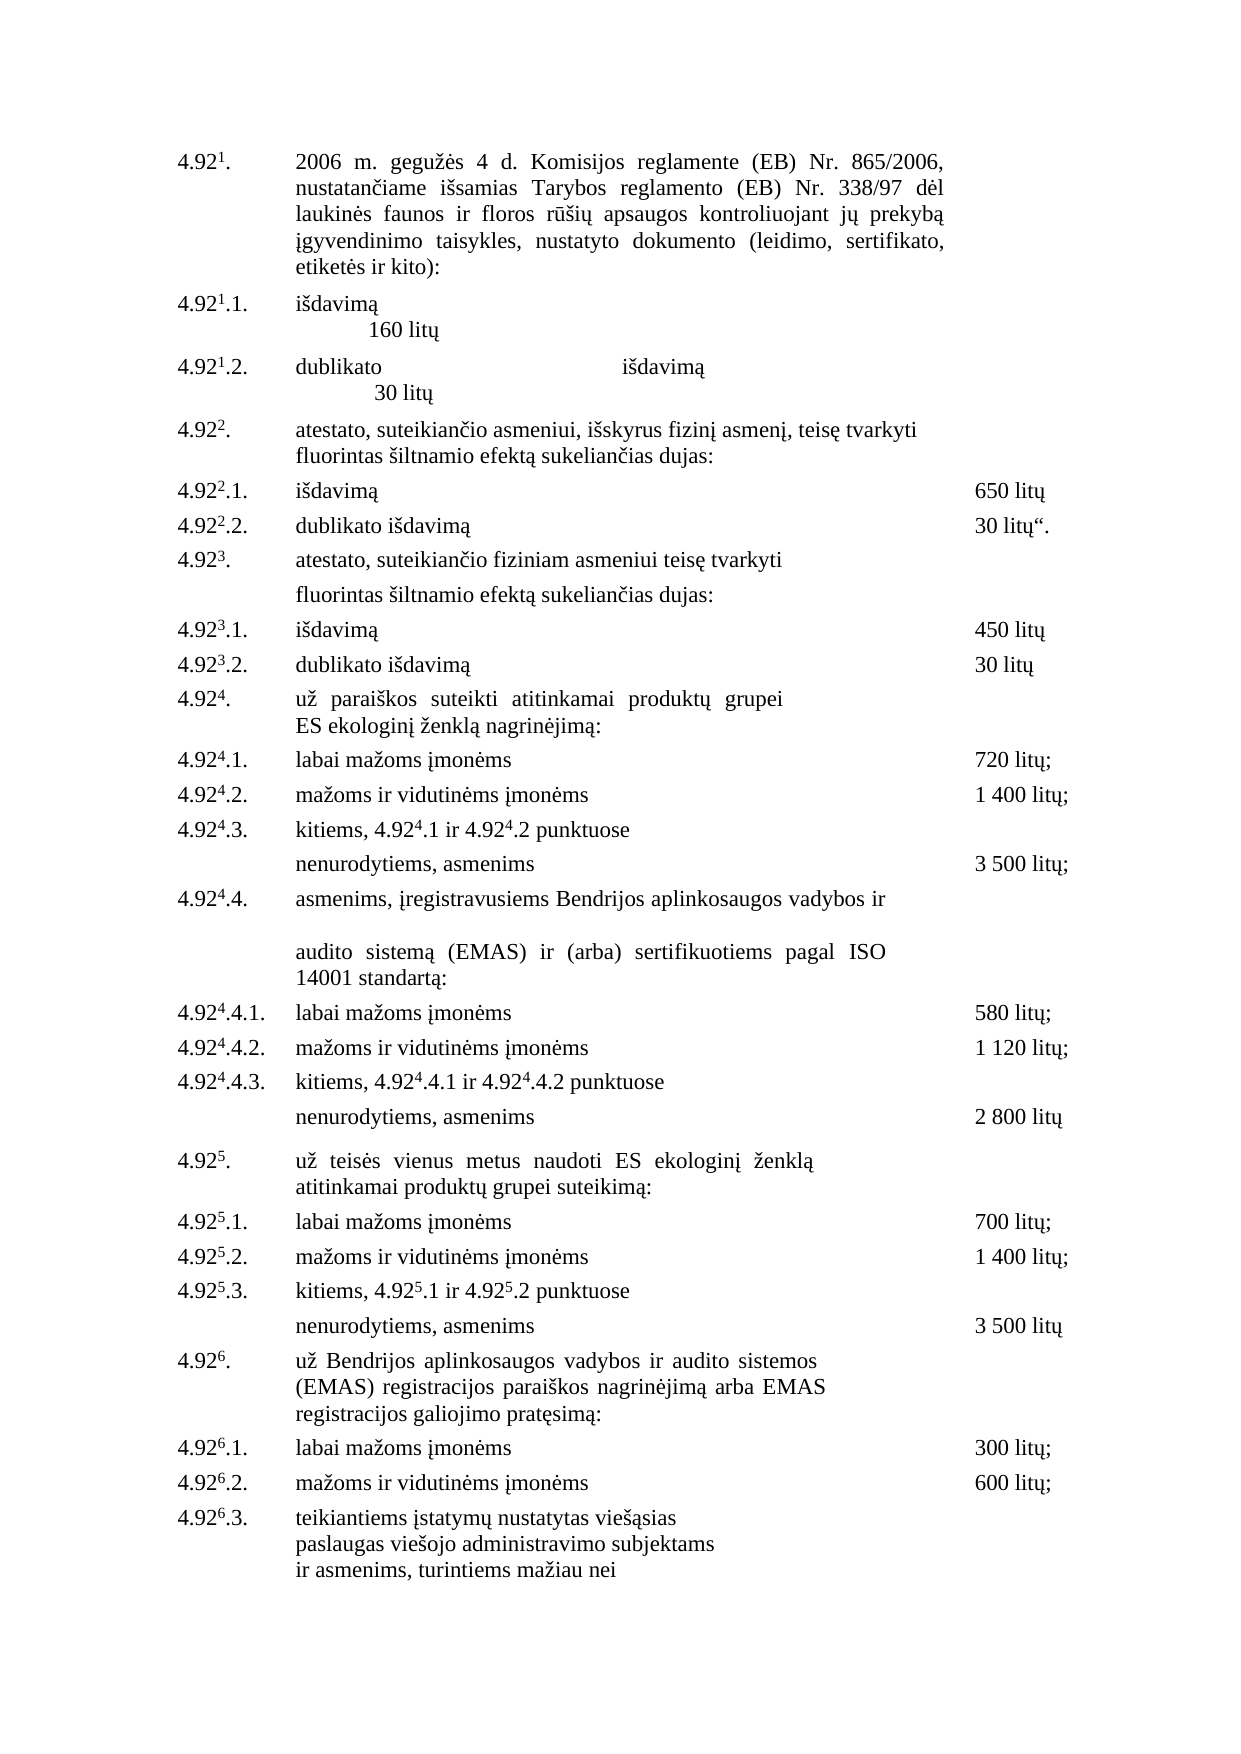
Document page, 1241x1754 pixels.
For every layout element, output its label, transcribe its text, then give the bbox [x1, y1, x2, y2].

text 4.922. atestato, suteikiančio asmeniui, išskyrus fizinį asmenį, teisę tvarkyti [177, 416, 1122, 442]
text 4.925. už teisės vienus metus naudoti ES ekologinį ženklą atitinkamai produktų grupei suteikimą: [177, 1138, 827, 1200]
text 4.923. atestato, suteikiančio fiziniam asmeniui teisę tvarkyti [177, 547, 1122, 573]
text 4.924.4.2. mažoms ir vidutinėms įmonėms 1 120 litų; [177, 1033, 1122, 1060]
text 4.924.2. mažoms ir vidutinėms įmonėms 1 400 litų; [177, 781, 1122, 807]
text 4.925.2. mažoms ir vidutinėms įmonėms 1 400 litų; [177, 1243, 1122, 1269]
text paslaugas viešojo administravimo subjektams [177, 1530, 1122, 1556]
text 4.925.1. labai mažoms įmonėms 700 litų; [177, 1208, 1122, 1234]
text fluorintas šiltnamio efektą sukeliančias dujas: [177, 442, 1122, 469]
text 4.923.1. išdavimą 450 litų [177, 616, 1122, 642]
text 4.924.4.3. kitiems, 4.924.4.1 ir 4.924.4.2 punktuose [177, 1068, 709, 1094]
text ir asmenims, turintiems mažiau nei [177, 1556, 1122, 1583]
text 4.924.1. labai mažoms įmonėms 720 litų; [177, 746, 1122, 773]
text 4.921.2. dublikato išdavimą 30 litų [177, 353, 945, 406]
text fluorintas šiltnamio efektą sukeliančias dujas: [177, 581, 1122, 608]
text nenurodytiems, asmenims 2 800 litų [177, 1103, 1122, 1129]
text 4.926. už Bendrijos aplinkosaugos vadybos ir audito sistemos (EMAS) registracijos paraiškos nagrinėjimą arba EMAS registracijos galiojimo pratęsimą: [177, 1347, 827, 1426]
text 4.926.2. mažoms ir vidutinėms įmonėms 600 litų; [177, 1469, 1122, 1495]
text 4.924. už paraiškos suteikti atitinkamai produktų grupei ES ekologinį ženklą nagrinėjimą: [177, 685, 797, 738]
text 4.921.1. išdavimą 160 litų [177, 290, 945, 343]
text 4.922.2. dublikato išdavimą 30 litų“. [177, 512, 1122, 538]
text 4.924.4.1. labai mažoms įmonėms 580 litų; [177, 999, 1122, 1025]
text 4.921. 2006 m. gegužės 4 d. Komisijos reglamente (EB) Nr. 865/2006, nustatančiame išsamias Tarybos reglamento (EB) Nr. 338/97 dėl laukinės faunos ir floros rūšių apsaugos kontroliuojant jų prekybą įgyvendinimo taisykles, nustatyto dokumento (leidimo, sertifikato, etiketės ir kito): [177, 148, 945, 279]
text nenurodytiems, asmenims 3 500 litų; [177, 850, 1122, 877]
text 4.926.3. teikiantiems įstatymų nustatytas viešąsias [177, 1504, 1122, 1530]
text nenurodytiems, asmenims 3 500 litų [177, 1312, 1122, 1338]
text 4.924.4. asmenims, įregistravusiems Bendrijos aplinkosaugos vadybos ir audito sistemą (EMAS) ir (arba) sertifikuotiems pagal ISO 14001 standartą: [177, 885, 886, 991]
text 4.925.3. kitiems, 4.925.1 ir 4.925.2 punktuose [177, 1277, 709, 1304]
text 4.923.2. dublikato išdavimą 30 litų [177, 651, 1122, 677]
text 4.924.3. kitiems, 4.924.1 ir 4.924.2 punktuose [177, 816, 1122, 842]
text 4.922.1. išdavimą 650 litų [177, 477, 1122, 503]
text 4.926.1. labai mažoms įmonėms 300 litų; [177, 1434, 1122, 1461]
